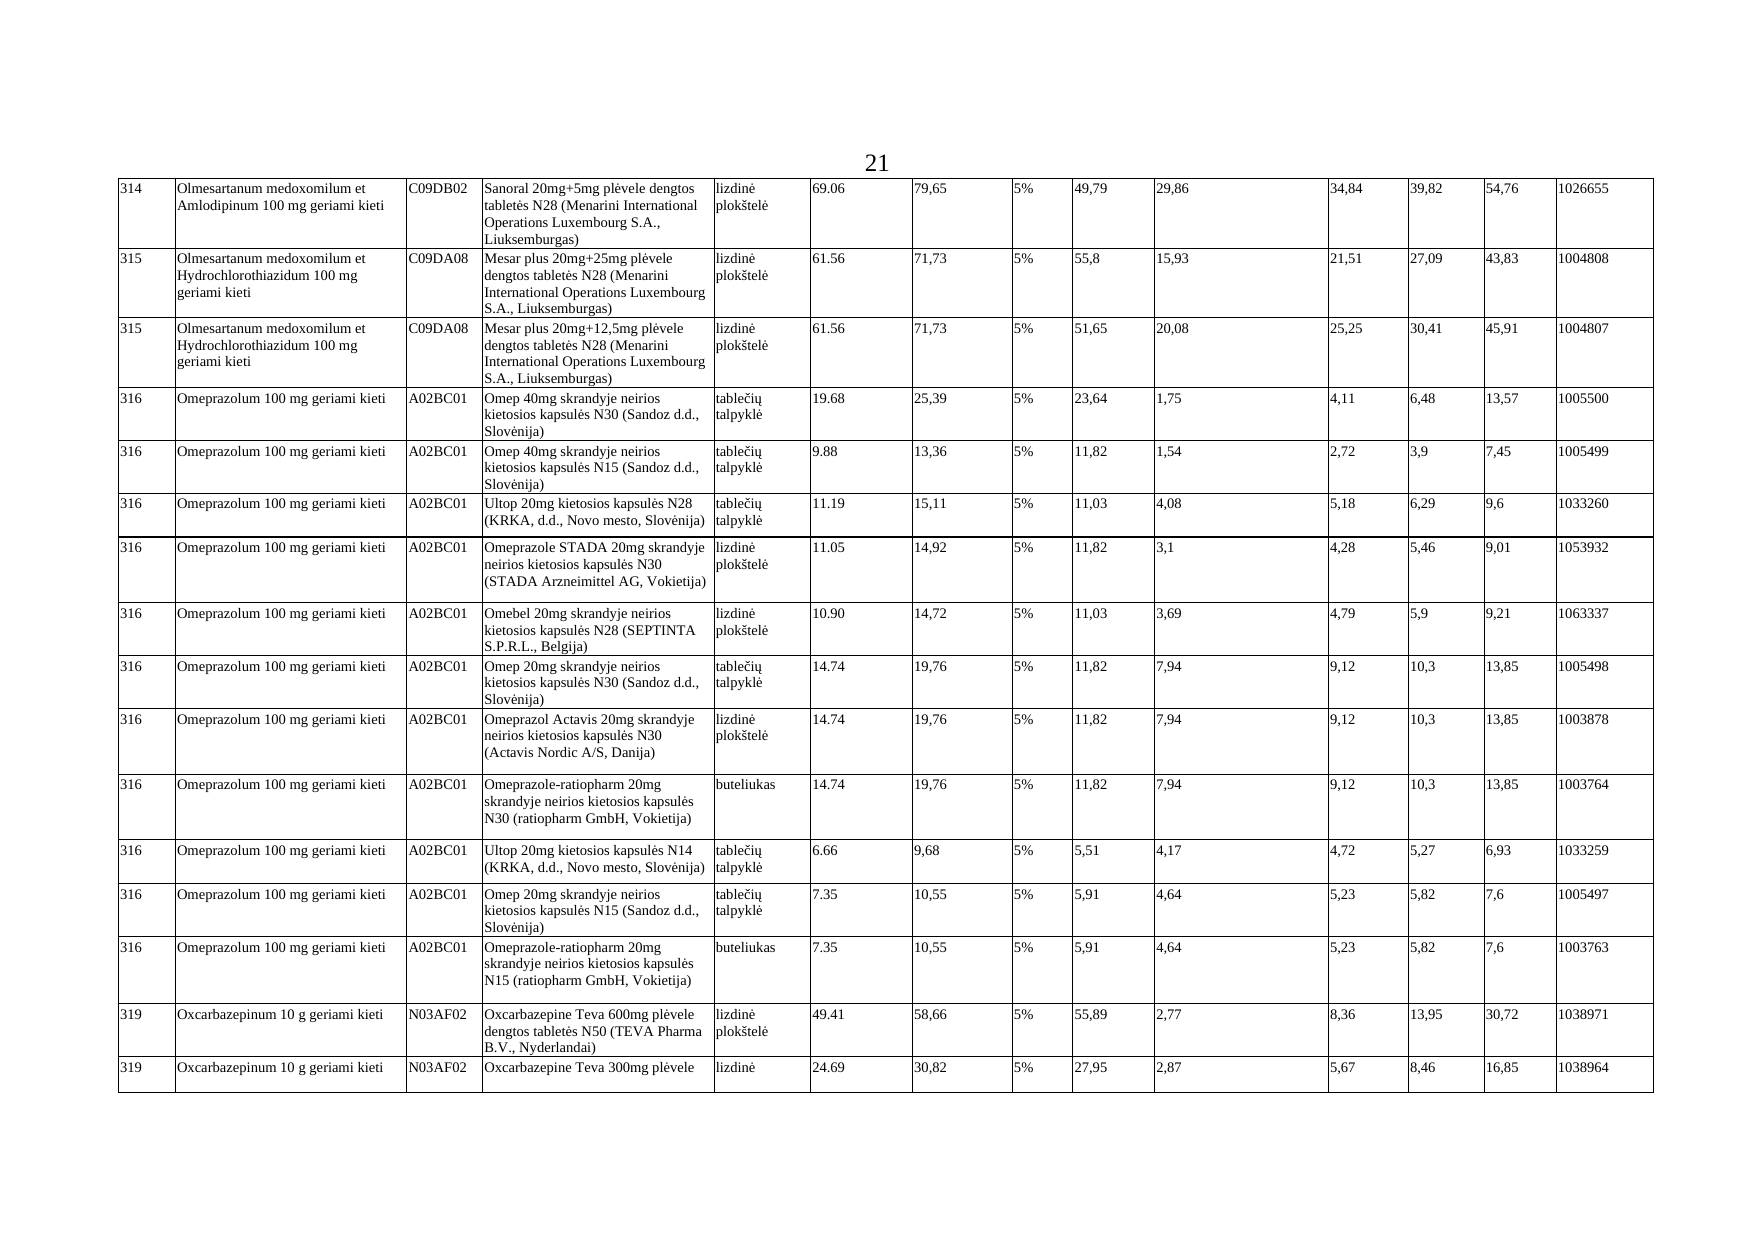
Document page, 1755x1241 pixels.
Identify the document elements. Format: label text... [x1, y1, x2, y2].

table_cell Ultop 20mg kietosios kapsulės N14 (KRKA, d.d., Novo mesto, Slovėnija) [483, 840, 714, 883]
table_cell 23,64 [1073, 388, 1154, 440]
table_cell 5% [1013, 538, 1072, 602]
table_cell 316 [119, 656, 175, 708]
table_cell 1005499 [1557, 441, 1653, 493]
table_cell 316 [119, 840, 175, 883]
table_cell N03AF02 [407, 1004, 482, 1056]
table_cell 9,12 [1329, 775, 1408, 839]
table_cell Omeprazol Actavis 20mg skrandyje neirios kietosios kapsulės N30 (Actavis Nordic A/S, Danija) [483, 709, 714, 773]
table_cell 19,76 [913, 709, 1012, 773]
table_cell 5% [1013, 249, 1072, 317]
table_cell 1003764 [1557, 775, 1653, 839]
table_cell 30,72 [1485, 1004, 1556, 1056]
table_cell 25,39 [913, 388, 1012, 440]
table_cell 51,65 [1073, 318, 1154, 387]
table_cell 5,9 [1409, 603, 1484, 655]
table_cell Ultop 20mg kietosios kapsulės N28 (KRKA, d.d., Novo mesto, Slovėnija) [483, 494, 714, 536]
table_cell tablečių talpyklė [715, 656, 810, 708]
table_cell 2,72 [1329, 441, 1408, 493]
table_cell 316 [119, 884, 175, 936]
table_cell 54,76 [1485, 179, 1556, 247]
table_cell Oxcarbazepinum 10 g geriami kieti [176, 1057, 406, 1092]
table_cell 4,11 [1329, 388, 1408, 440]
table_cell 14.74 [811, 775, 912, 839]
table_cell 11.05 [811, 538, 912, 602]
table_cell A02BC01 [407, 937, 482, 1003]
table_cell 25,25 [1329, 318, 1408, 387]
table_cell lizdinė plokštelė [715, 318, 810, 387]
table_cell 11,82 [1073, 441, 1154, 493]
table_cell 13,95 [1409, 1004, 1484, 1056]
table_cell buteliukas [715, 937, 810, 1003]
table_cell 316 [119, 441, 175, 493]
table_cell 5% [1013, 937, 1072, 1003]
table_cell 3,69 [1155, 603, 1328, 655]
table_cell Omeprazolum 100 mg geriami kieti [176, 494, 406, 536]
table_cell 71,73 [913, 318, 1012, 387]
table_cell 61.56 [811, 318, 912, 387]
table_cell 314 [119, 179, 175, 247]
table_cell Omeprazolum 100 mg geriami kieti [176, 775, 406, 839]
table_cell Olmesartanum medoxomilum et Amlodipinum 100 mg geriami kieti [176, 179, 406, 247]
table_cell Omeprazolum 100 mg geriami kieti [176, 937, 406, 1003]
table_cell lizdinė [715, 1057, 810, 1092]
table_cell 14,72 [913, 603, 1012, 655]
table_cell 24.69 [811, 1057, 912, 1092]
table_cell 5% [1013, 656, 1072, 708]
table_cell 13,36 [913, 441, 1012, 493]
table_cell 5,18 [1329, 494, 1408, 536]
table_cell 9,12 [1329, 656, 1408, 708]
table_cell 319 [119, 1057, 175, 1092]
table_cell Omep 20mg skrandyje neirios kietosios kapsulės N30 (Sandoz d.d., Slovėnija) [483, 656, 714, 708]
table_cell 7,6 [1485, 937, 1556, 1003]
table_cell 5,23 [1329, 884, 1408, 936]
table_cell 7,94 [1155, 656, 1328, 708]
table_cell Omep 40mg skrandyje neirios kietosios kapsulės N15 (Sandoz d.d., Slovėnija) [483, 441, 714, 493]
table_cell 5,91 [1073, 884, 1154, 936]
table_cell tablečių talpyklė [715, 388, 810, 440]
table_cell Omebel 20mg skrandyje neirios kietosios kapsulės N28 (SEPTINTA S.P.R.L., Belgija) [483, 603, 714, 655]
table_cell 5,27 [1409, 840, 1484, 883]
table_cell Omeprazolum 100 mg geriami kieti [176, 656, 406, 708]
table_cell lizdinė plokštelė [715, 603, 810, 655]
table_cell 1005498 [1557, 656, 1653, 708]
table_cell 1033260 [1557, 494, 1653, 536]
table_cell 55,89 [1073, 1004, 1154, 1056]
table_cell 10,3 [1409, 656, 1484, 708]
table_cell 3,9 [1409, 441, 1484, 493]
table_cell 49,79 [1073, 179, 1154, 247]
table_cell 5% [1013, 775, 1072, 839]
table_cell 315 [119, 318, 175, 387]
table_cell A02BC01 [407, 388, 482, 440]
table_cell 5,46 [1409, 538, 1484, 602]
table_cell 10,3 [1409, 775, 1484, 839]
table_cell 69.06 [811, 179, 912, 247]
table_cell 9,12 [1329, 709, 1408, 773]
table_cell Oxcarbazepinum 10 g geriami kieti [176, 1004, 406, 1056]
table_cell 1,75 [1155, 388, 1328, 440]
table_cell Omeprazolum 100 mg geriami kieti [176, 709, 406, 773]
table_cell 5,82 [1409, 884, 1484, 936]
table_cell 5% [1013, 603, 1072, 655]
table_cell A02BC01 [407, 494, 482, 536]
table_cell Mesar plus 20mg+25mg plėvele dengtos tabletės N28 (Menarini International Operations Luxembourg S.A., Liuksemburgas) [483, 249, 714, 317]
table_cell Olmesartanum medoxomilum et Hydrochlorothiazidum 100 mg geriami kieti [176, 318, 406, 387]
table_cell 2,87 [1155, 1057, 1328, 1092]
table_cell 19.68 [811, 388, 912, 440]
table_cell 21,51 [1329, 249, 1408, 317]
table_cell Omeprazolum 100 mg geriami kieti [176, 388, 406, 440]
table_cell tablečių talpyklė [715, 494, 810, 536]
table_cell 316 [119, 388, 175, 440]
table_cell 79,65 [913, 179, 1012, 247]
table_cell lizdinė plokštelė [715, 1004, 810, 1056]
table_cell 4,79 [1329, 603, 1408, 655]
table_cell 5% [1013, 388, 1072, 440]
table_cell 5% [1013, 179, 1072, 247]
table_cell 7,94 [1155, 709, 1328, 773]
table_cell 10.90 [811, 603, 912, 655]
table_cell 11,82 [1073, 709, 1154, 773]
table_cell 6,48 [1409, 388, 1484, 440]
table_cell buteliukas [715, 775, 810, 839]
table_cell 14.74 [811, 656, 912, 708]
table_cell 5% [1013, 441, 1072, 493]
table_cell 9.88 [811, 441, 912, 493]
table_cell 13,57 [1485, 388, 1556, 440]
table_cell 11,03 [1073, 603, 1154, 655]
table_cell Omeprazolum 100 mg geriami kieti [176, 884, 406, 936]
table_cell C09DB02 [407, 179, 482, 247]
table_cell 5% [1013, 1057, 1072, 1092]
table_cell A02BC01 [407, 603, 482, 655]
table_cell Mesar plus 20mg+12,5mg plėvele dengtos tabletės N28 (Menarini International Operations Luxembourg S.A., Liuksemburgas) [483, 318, 714, 387]
table_cell 1038971 [1557, 1004, 1653, 1056]
table_cell 30,41 [1409, 318, 1484, 387]
table_cell A02BC01 [407, 709, 482, 773]
table_cell 11,82 [1073, 656, 1154, 708]
table_cell 10,3 [1409, 709, 1484, 773]
table_cell 1053932 [1557, 538, 1653, 602]
table_cell 11,82 [1073, 538, 1154, 602]
table_cell A02BC01 [407, 656, 482, 708]
table_cell 1038964 [1557, 1057, 1653, 1092]
table_cell A02BC01 [407, 884, 482, 936]
table_cell Sanoral 20mg+5mg plėvele dengtos tabletės N28 (Menarini International Operations Luxembourg S.A., Liuksemburgas) [483, 179, 714, 247]
table_cell lizdinė plokštelė [715, 179, 810, 247]
table_cell 6.66 [811, 840, 912, 883]
table_cell 29,86 [1155, 179, 1328, 247]
table_cell Omeprazolum 100 mg geriami kieti [176, 441, 406, 493]
table_cell 9,21 [1485, 603, 1556, 655]
table_cell 316 [119, 775, 175, 839]
table_cell 19,76 [913, 775, 1012, 839]
table_cell 5% [1013, 494, 1072, 536]
table_cell 49.41 [811, 1004, 912, 1056]
table_cell Omeprazole-ratiopharm 20mg skrandyje neirios kietosios kapsulės N30 (ratiopharm GmbH, Vokietija) [483, 775, 714, 839]
table_cell Omeprazole-ratiopharm 20mg skrandyje neirios kietosios kapsulės N15 (ratiopharm GmbH, Vokietija) [483, 937, 714, 1003]
table_cell C09DA08 [407, 318, 482, 387]
table_cell 7,6 [1485, 884, 1556, 936]
table_cell 55,8 [1073, 249, 1154, 317]
table_cell Olmesartanum medoxomilum et Hydrochlorothiazidum 100 mg geriami kieti [176, 249, 406, 317]
table_cell 1005497 [1557, 884, 1653, 936]
table_cell 4,17 [1155, 840, 1328, 883]
table_cell A02BC01 [407, 441, 482, 493]
table_cell tablečių talpyklė [715, 441, 810, 493]
table_cell Omeprazolum 100 mg geriami kieti [176, 603, 406, 655]
table_cell lizdinė plokštelė [715, 538, 810, 602]
table_cell Omeprazolum 100 mg geriami kieti [176, 538, 406, 602]
table_cell 3,1 [1155, 538, 1328, 602]
table_cell lizdinė plokštelė [715, 709, 810, 773]
table_cell A02BC01 [407, 840, 482, 883]
table_cell tablečių talpyklė [715, 840, 810, 883]
table_cell 1063337 [1557, 603, 1653, 655]
table_cell 9,6 [1485, 494, 1556, 536]
table_cell 39,82 [1409, 179, 1484, 247]
table_cell Oxcarbazepine Teva 600mg plėvele dengtos tabletės N50 (TEVA Pharma B.V., Nyderlandai) [483, 1004, 714, 1056]
table_cell 5,51 [1073, 840, 1154, 883]
table_cell 9,01 [1485, 538, 1556, 602]
table_cell 19,76 [913, 656, 1012, 708]
table_cell 5% [1013, 1004, 1072, 1056]
table_cell C09DA08 [407, 249, 482, 317]
table_cell 27,09 [1409, 249, 1484, 317]
table_cell 1026655 [1557, 179, 1653, 247]
table_cell 13,85 [1485, 709, 1556, 773]
table_cell 11.19 [811, 494, 912, 536]
table_cell 16,85 [1485, 1057, 1556, 1092]
table_cell 10,55 [913, 884, 1012, 936]
table_cell 4,64 [1155, 937, 1328, 1003]
table_cell 5,82 [1409, 937, 1484, 1003]
table_cell 1,54 [1155, 441, 1328, 493]
table_cell 1033259 [1557, 840, 1653, 883]
table_cell Omeprazole STADA 20mg skrandyje neirios kietosios kapsulės N30 (STADA Arzneimittel AG, Vokietija) [483, 538, 714, 602]
table_cell 43,83 [1485, 249, 1556, 317]
table_cell 1004807 [1557, 318, 1653, 387]
table_cell 7.35 [811, 937, 912, 1003]
table_cell 316 [119, 603, 175, 655]
table_cell 1003763 [1557, 937, 1653, 1003]
table_cell 6,93 [1485, 840, 1556, 883]
table_cell 27,95 [1073, 1057, 1154, 1092]
table_cell 1005500 [1557, 388, 1653, 440]
table_cell 316 [119, 937, 175, 1003]
table_cell 8,36 [1329, 1004, 1408, 1056]
table_cell 2,77 [1155, 1004, 1328, 1056]
table_cell 71,73 [913, 249, 1012, 317]
table_cell 13,85 [1485, 775, 1556, 839]
table_cell 4,64 [1155, 884, 1328, 936]
table_cell 8,46 [1409, 1057, 1484, 1092]
table_cell 316 [119, 709, 175, 773]
table_cell 30,82 [913, 1057, 1012, 1092]
table_cell 15,93 [1155, 249, 1328, 317]
table_cell 34,84 [1329, 179, 1408, 247]
table_cell 11,82 [1073, 775, 1154, 839]
table_cell N03AF02 [407, 1057, 482, 1092]
table_cell 5,67 [1329, 1057, 1408, 1092]
table_cell 11,03 [1073, 494, 1154, 536]
table_cell Omep 40mg skrandyje neirios kietosios kapsulės N30 (Sandoz d.d., Slovėnija) [483, 388, 714, 440]
table_cell 13,85 [1485, 656, 1556, 708]
table_cell 6,29 [1409, 494, 1484, 536]
table_cell A02BC01 [407, 538, 482, 602]
table_cell 14.74 [811, 709, 912, 773]
table_cell 5% [1013, 884, 1072, 936]
table_cell 9,68 [913, 840, 1012, 883]
table_cell 1003878 [1557, 709, 1653, 773]
table_cell 7.35 [811, 884, 912, 936]
table_cell Oxcarbazepine Teva 300mg plėvele [483, 1057, 714, 1092]
table_cell tablečių talpyklė [715, 884, 810, 936]
table_cell Omeprazolum 100 mg geriami kieti [176, 840, 406, 883]
table_cell A02BC01 [407, 775, 482, 839]
table_cell 15,11 [913, 494, 1012, 536]
table_cell Omep 20mg skrandyje neirios kietosios kapsulės N15 (Sandoz d.d., Slovėnija) [483, 884, 714, 936]
table_cell 7,45 [1485, 441, 1556, 493]
table_cell 315 [119, 249, 175, 317]
table_cell 4,72 [1329, 840, 1408, 883]
table_cell 45,91 [1485, 318, 1556, 387]
table_cell 14,92 [913, 538, 1012, 602]
table_cell 5% [1013, 709, 1072, 773]
table_cell 10,55 [913, 937, 1012, 1003]
table_cell 5,91 [1073, 937, 1154, 1003]
table_cell 7,94 [1155, 775, 1328, 839]
table_cell 5% [1013, 318, 1072, 387]
table_cell 316 [119, 494, 175, 536]
table_cell 1004808 [1557, 249, 1653, 317]
table_cell 5% [1013, 840, 1072, 883]
table_cell 61.56 [811, 249, 912, 317]
table_cell lizdinė plokštelė [715, 249, 810, 317]
table_cell 319 [119, 1004, 175, 1056]
table_cell 20,08 [1155, 318, 1328, 387]
table_cell 4,28 [1329, 538, 1408, 602]
table_cell 5,23 [1329, 937, 1408, 1003]
table_cell 4,08 [1155, 494, 1328, 536]
table_cell 316 [119, 538, 175, 602]
table_cell 58,66 [913, 1004, 1012, 1056]
